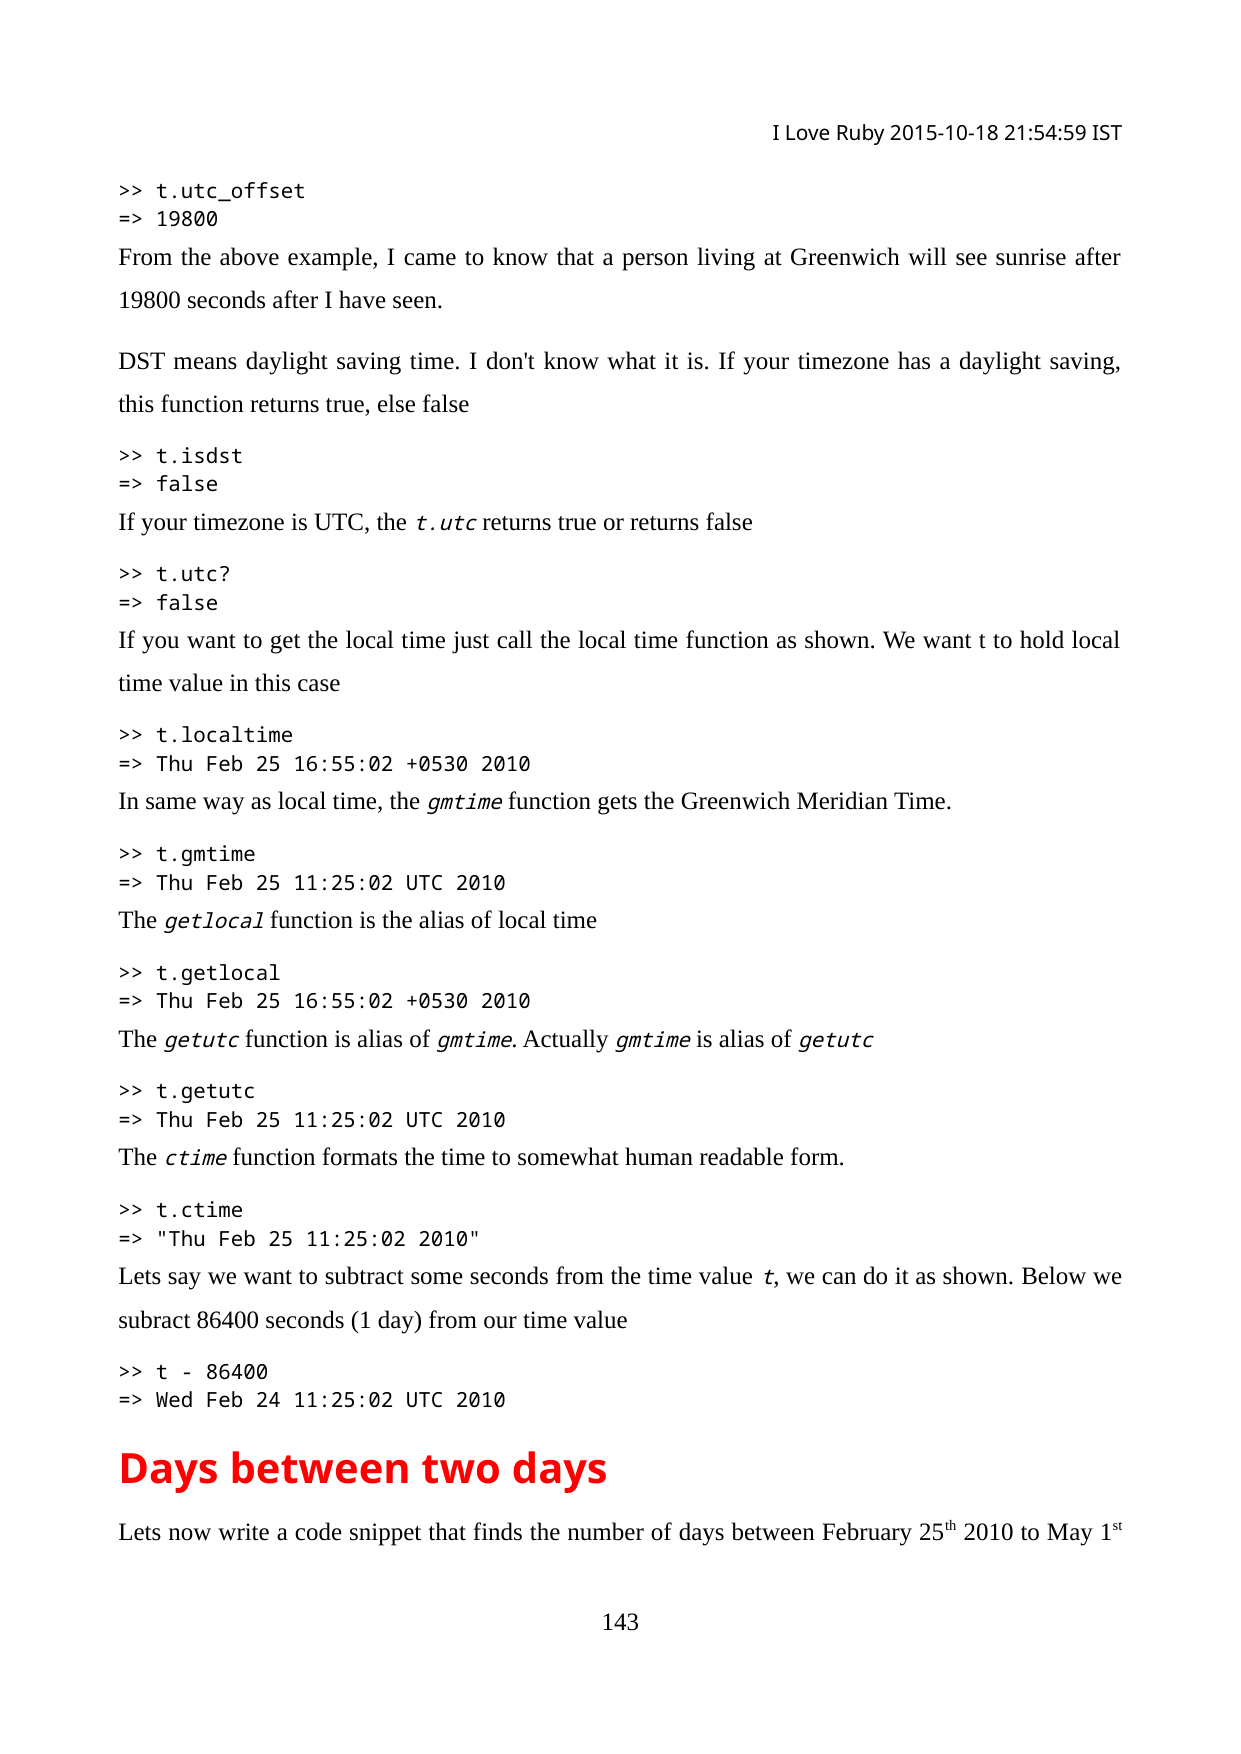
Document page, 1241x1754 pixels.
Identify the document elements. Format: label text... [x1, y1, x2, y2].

text If your timezone is UTC, the t.utc returns true or returns false [118, 507, 1122, 536]
text => Thu Feb 25 16:55:02 +0530 2010 [118, 749, 1122, 777]
text >> t - 86400 [118, 1357, 1122, 1385]
text => Wed Feb 24 11:25:02 UTC 2010 [118, 1385, 1122, 1414]
text From the above example, I came to know that a person living at Greenwich will see sunrise after 19800 seconds after I have seen. [118, 242, 1122, 314]
text => Thu Feb 25 11:25:02 UTC 2010 [118, 868, 1122, 896]
text >> t.getlocal [118, 958, 1122, 986]
text If you want to get the local time just call the local time function as shown. We want t to hold local time value in this case [118, 625, 1122, 697]
text Lets say we want to subtract some seconds from the time value t, we can do it as shown. Below we subract 86400 seconds (1 day) from our time value [118, 1261, 1122, 1334]
text In same way as local time, the gmtime function gets the Greenwich Meridian Time. [118, 786, 1122, 816]
text >> t.getutc [118, 1077, 1122, 1105]
text >> t.localtime [118, 720, 1122, 749]
text DST means daylight saving time. I don't know what it is. If your timezone has a daylight saving, this function returns true, else false [118, 346, 1122, 418]
text => 19800 [118, 204, 1122, 233]
text => Thu Feb 25 16:55:02 +0530 2010 [118, 986, 1122, 1015]
text => false [118, 588, 1122, 616]
text The getutc function is alias of gmtime. Actually gmtime is alias of getutc [118, 1024, 1122, 1053]
text >> t.ctime [118, 1195, 1122, 1224]
text => "Thu Feb 25 11:25:02 2010" [118, 1224, 1122, 1252]
subtitle Days between two days [118, 1439, 1122, 1496]
text Lets now write a code snippet that finds the number of days between February 25th 2010 to May 1st [118, 1517, 1122, 1546]
text The ctime function formats the time to somewhat human readable form. [118, 1142, 1122, 1172]
text >> t.utc? [118, 559, 1122, 588]
text >> t.utc_offset [118, 176, 1122, 204]
text => Thu Feb 25 11:25:02 UTC 2010 [118, 1105, 1122, 1133]
text >> t.isdst [118, 441, 1122, 469]
text The getlocal function is the alias of local time [118, 905, 1122, 934]
text => false [118, 469, 1122, 498]
text >> t.gmtime [118, 839, 1122, 868]
